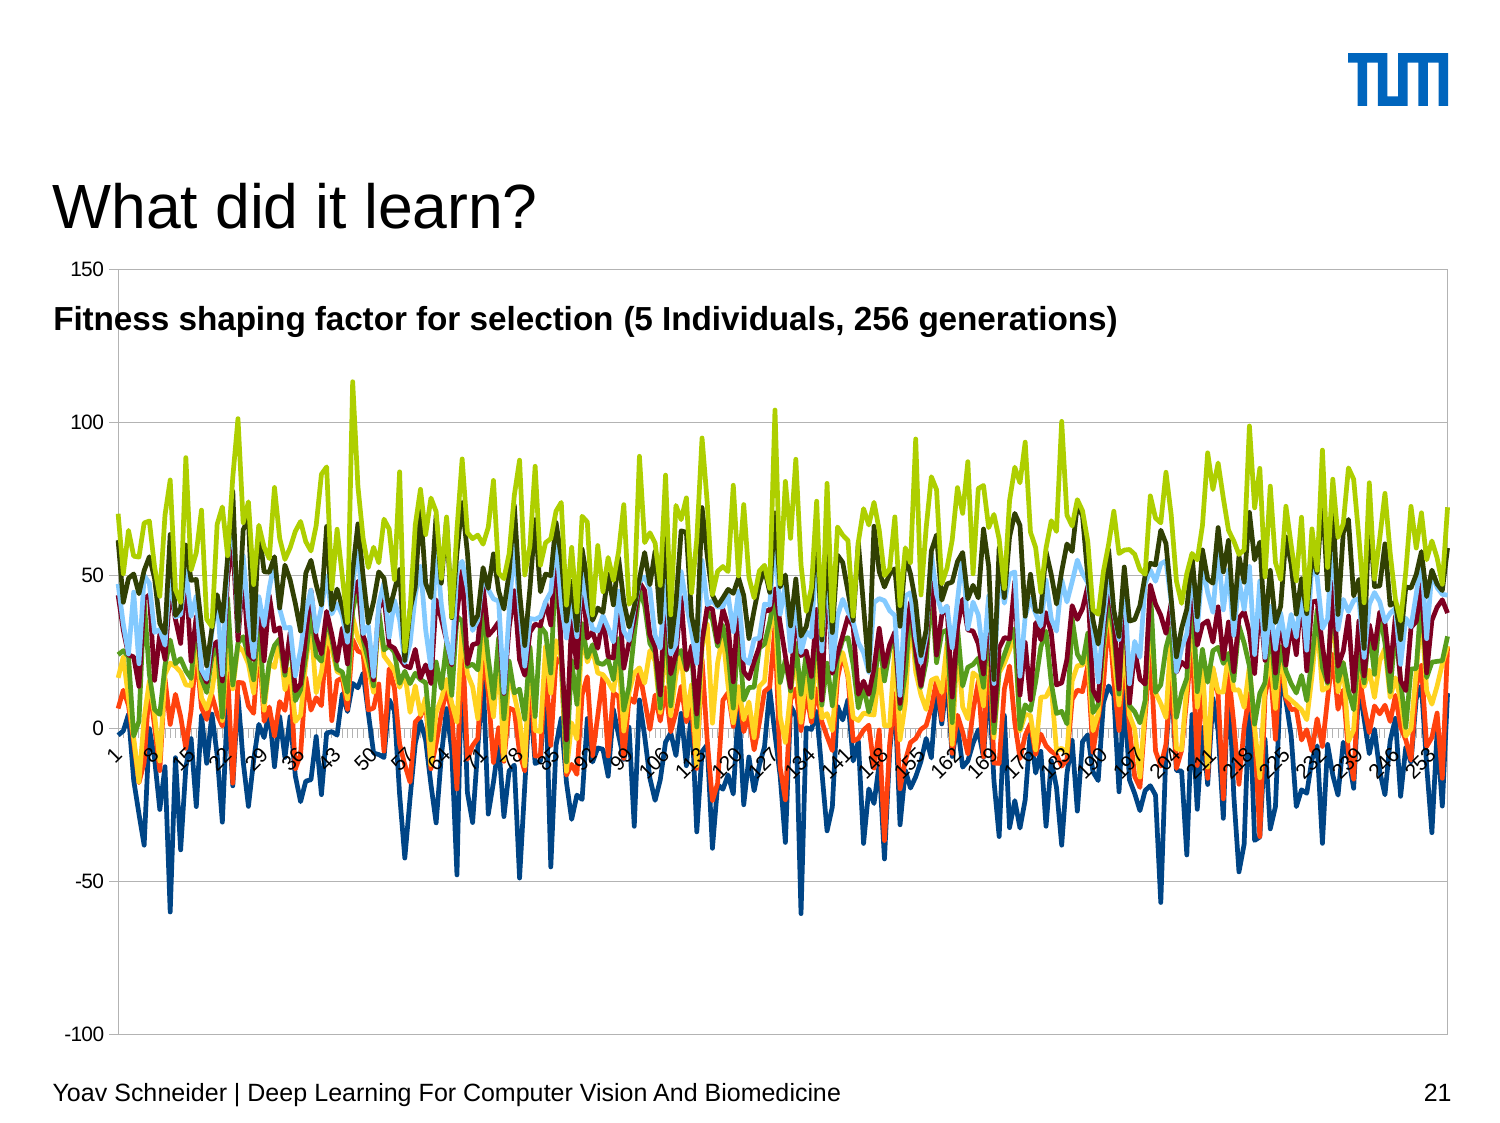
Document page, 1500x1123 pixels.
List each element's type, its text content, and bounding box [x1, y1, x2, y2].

chart [35, 241, 1477, 1063]
title What did it learn? [52, 171, 1453, 241]
list Fitness shaping factor for selection (5 Individuals, 256 generations) [53, 294, 1359, 1028]
